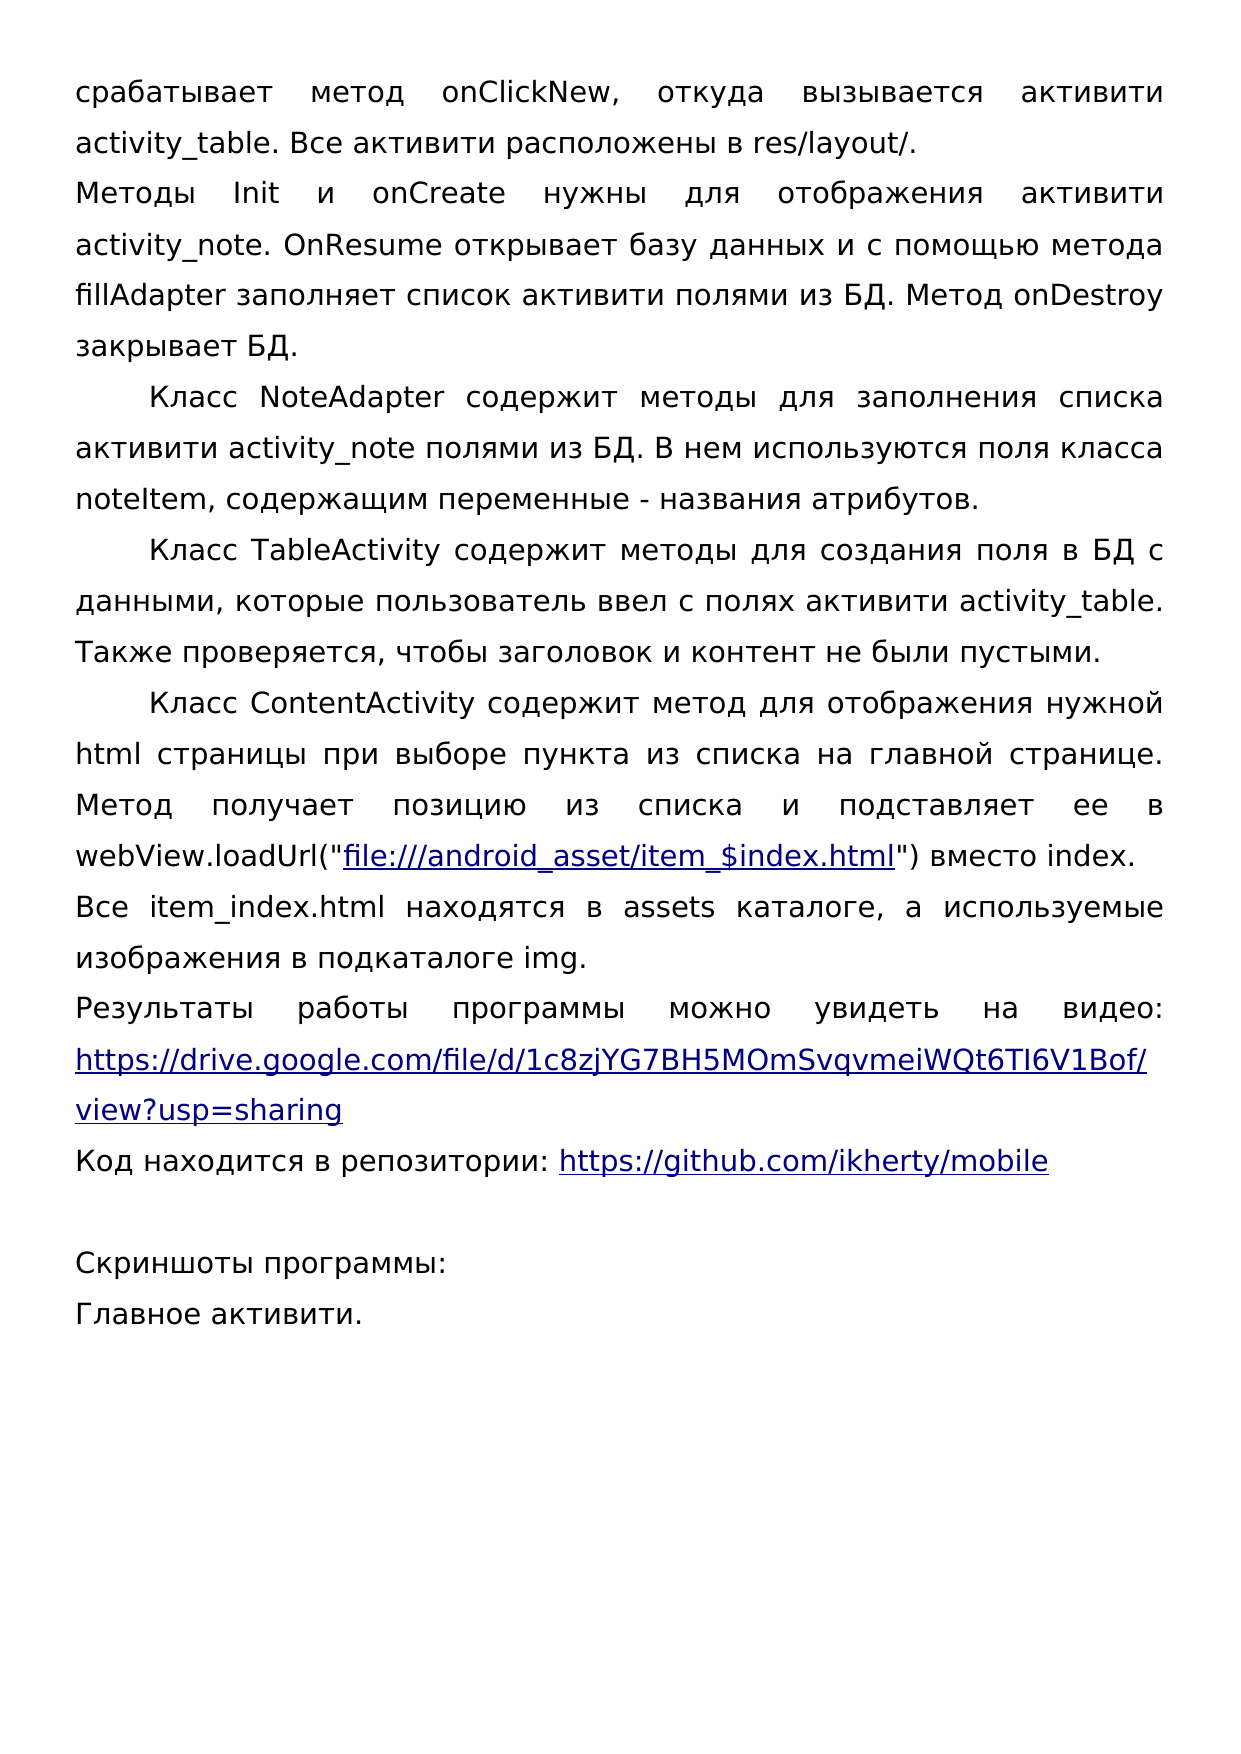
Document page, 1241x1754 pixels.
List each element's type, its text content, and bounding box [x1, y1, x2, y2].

text Методы Init и onCreate нужны для отображения активити activity_note. OnResume открывает базу данных и с помощью метода fillAdapter заполняет список активити полями из БД. Метод onDestroy закрывает БД. [75, 177, 1165, 364]
text Главное активити. [75, 1297, 1165, 1331]
text Класс ContentActivity содержит метод для отображения нужной html страницы при выборе пункта из списка на главной странице. Метод получает позицию из списка и подставляет ее в webView.loadUrl("file:///android_asset/item_$index.html") вместо index. [75, 686, 1165, 873]
text Класс TableActivity содержит методы для создания поля в БД с данными, которые пользователь ввел с полях активити activity_table. Также проверяется, чтобы заголовок и контент не были пустыми. [75, 533, 1165, 669]
text Скриншоты программы: [75, 1247, 1165, 1281]
text Все item_index.html находятся в assets каталоге, а используемые изображения в подкаталоге img. [75, 890, 1165, 975]
text Код находится в репозитории: https://github.com/ikherty/mobile [75, 1145, 1165, 1179]
text срабатывает метод onClickNew, откуда вызывается активити activity_table. Все активити расположены в res/layout/. [75, 75, 1165, 160]
text Класс NoteAdapter содержит методы для заполнения списка активити activity_note полями из БД. В нем используются поля класса noteItem, содержащим переменные - названия атрибутов. [75, 381, 1165, 516]
text Результаты работы программы можно увидеть на видео: https://drive.google.com/file/d/1c8zjYG7BH5MOmSvqvmeiWQt6TI6V1Bof/view?usp=sharing [75, 992, 1165, 1128]
